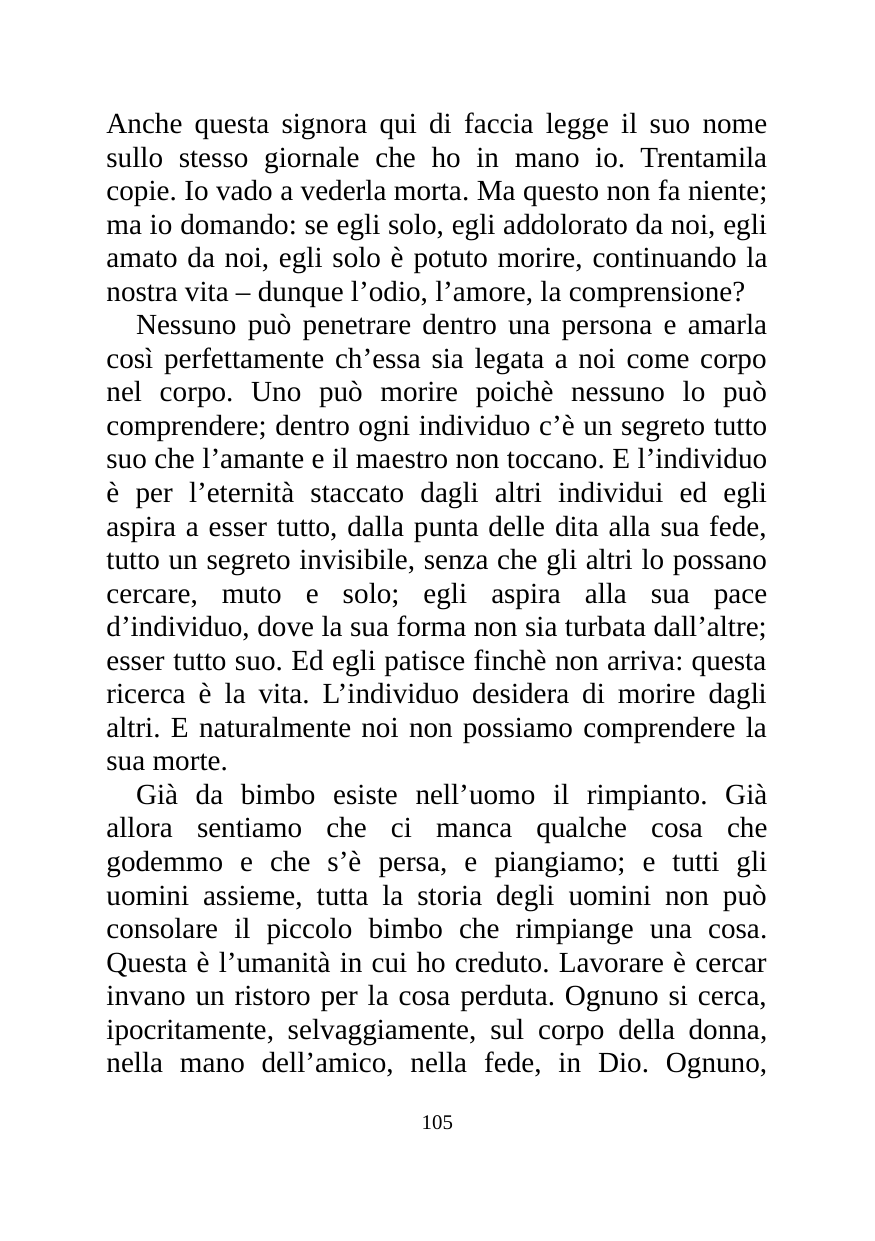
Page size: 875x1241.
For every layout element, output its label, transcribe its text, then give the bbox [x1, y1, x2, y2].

text Anche questa signora qui di faccia legge il suo nome sullo stesso giornale che ho in mano io. Trentamila copie. Io vado a vederla morta. Ma questo non fa niente; ma io domando: se egli solo, egli addolorato da noi, egli amato da noi, egli solo è potuto morire, continuando la nostra vita – dunque l’odio, l’amore, la comprensione? [106, 106, 768, 307]
text Nessuno può penetrare dentro una persona e amarla così perfettamente ch’essa sia legata a noi come corpo nel corpo. Uno può morire poichè nessuno lo può comprendere; dentro ogni individuo c’è un segreto tutto suo che l’amante e il maestro non toccano. E l’individuo è per l’eternità staccato dagli altri individui ed egli aspira a esser tutto, dalla punta delle dita alla sua fede, tutto un segreto invisibile, senza che gli altri lo possano cercare, muto e solo; egli aspira alla sua pace d’individuo, dove la sua forma non sia turbata dall’altre; esser tutto suo. Ed egli patisce finchè non arriva: questa ricerca è la vita. L’individuo desidera di morire dagli altri. E naturalmente noi non possiamo comprendere la sua morte. [106, 307, 768, 777]
text Già da bimbo esiste nell’uomo il rimpianto. Già allora sentiamo che ci manca qualche cosa che godemmo e che s’è persa, e piangiamo; e tutti gli uomini assieme, tutta la storia degli uomini non può consolare il piccolo bimbo che rimpiange una cosa. Questa è l’umanità in cui ho creduto. Lavorare è cercar invano un ristoro per la cosa perduta. Ognuno si cerca, ipocritamente, selvaggiamente, sul corpo della donna, nella mano dell’amico, nella fede, in Dio. Ognuno, [106, 777, 768, 1079]
